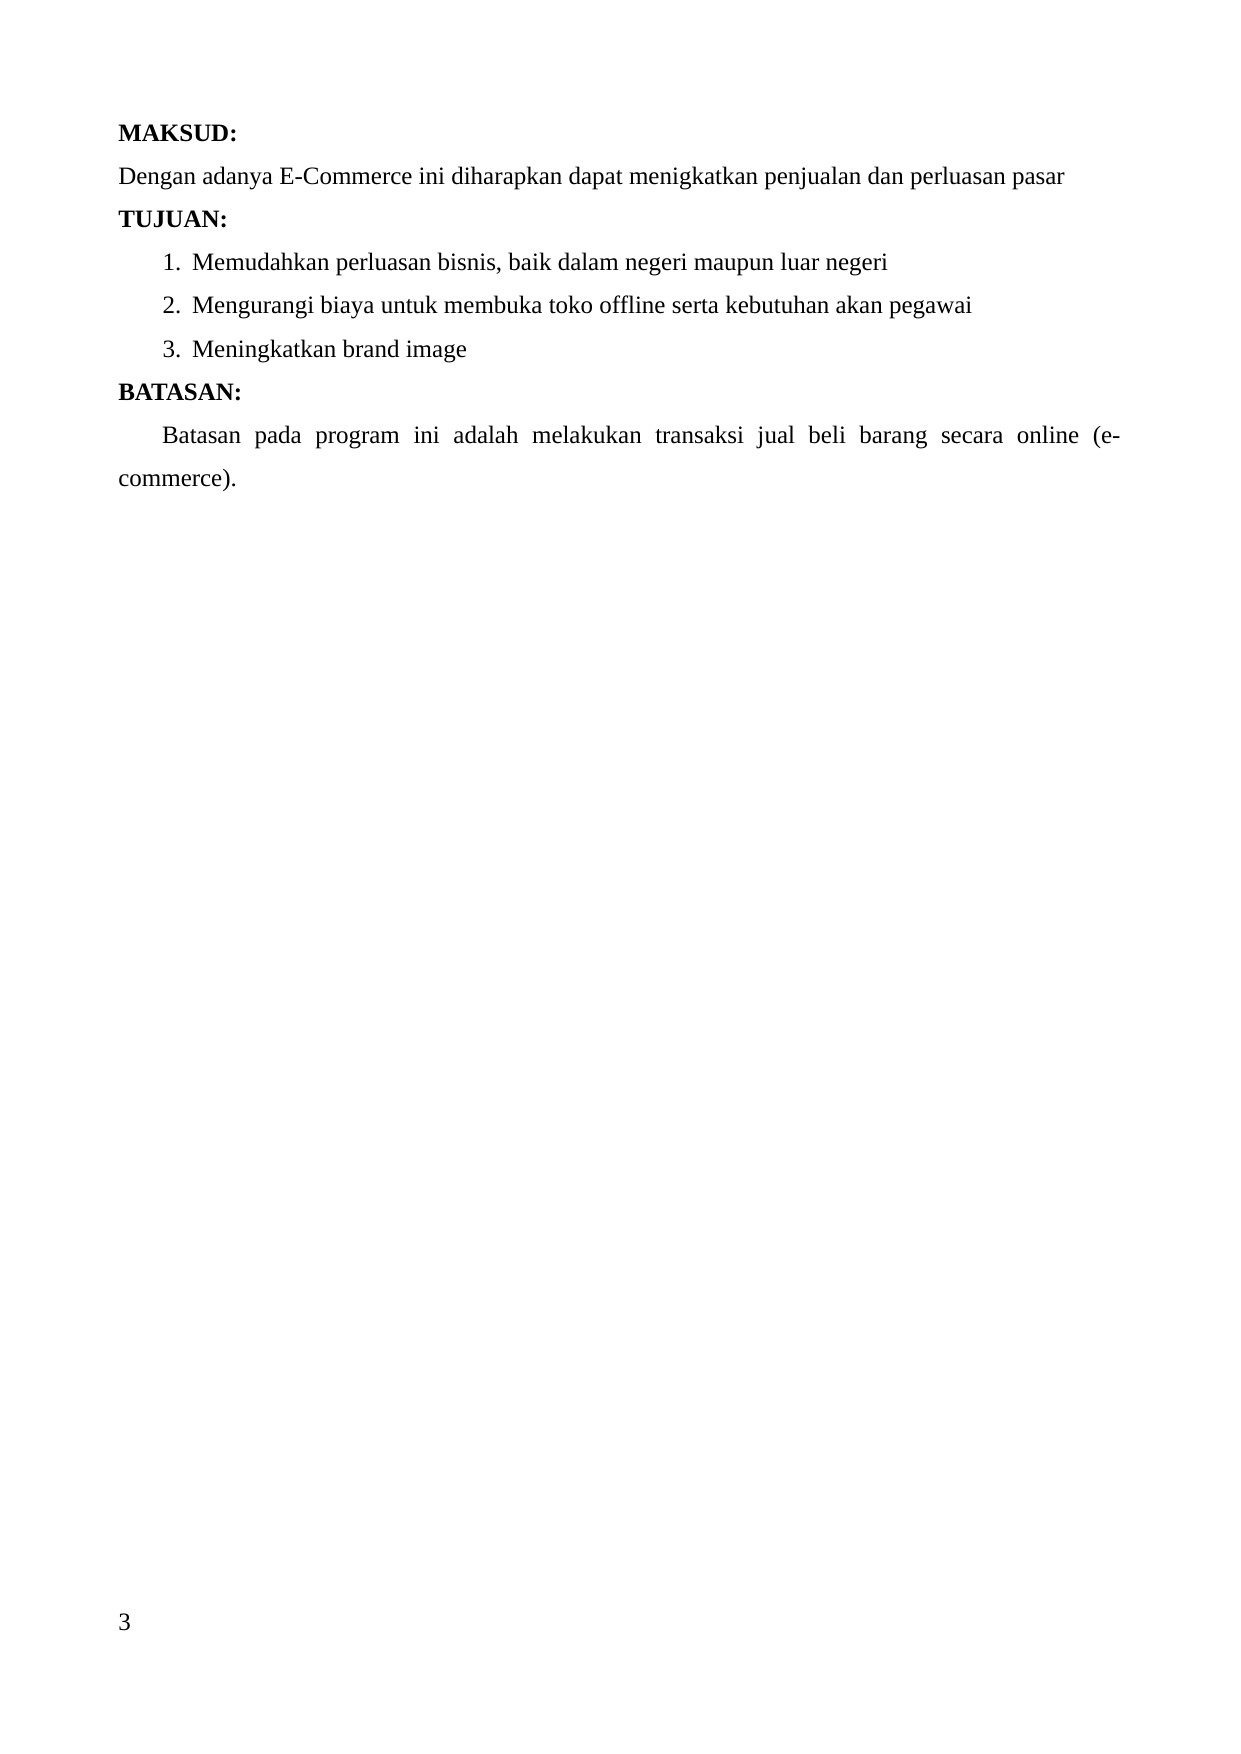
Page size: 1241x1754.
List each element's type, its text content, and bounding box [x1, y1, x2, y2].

text MAKSUD: [118, 118, 1122, 147]
list Meningkatkan brand image [162, 334, 1122, 362]
text Dengan adanya E-Commerce ini diharapkan dapat menigkatkan penjualan dan perluasan pasar [118, 161, 1122, 190]
list Memudahkan perluasan bisnis, baik dalam negeri maupun luar negeri [162, 247, 1122, 276]
text BATASAN: [118, 377, 1122, 406]
text Batasan pada program ini adalah melakukan transaksi jual beli barang secara online (e-commerce). [118, 420, 1122, 492]
list Mengurangi biaya untuk membuka toko offline serta kebutuhan akan pegawai [162, 291, 1122, 319]
text TUJUAN: [118, 204, 1122, 233]
